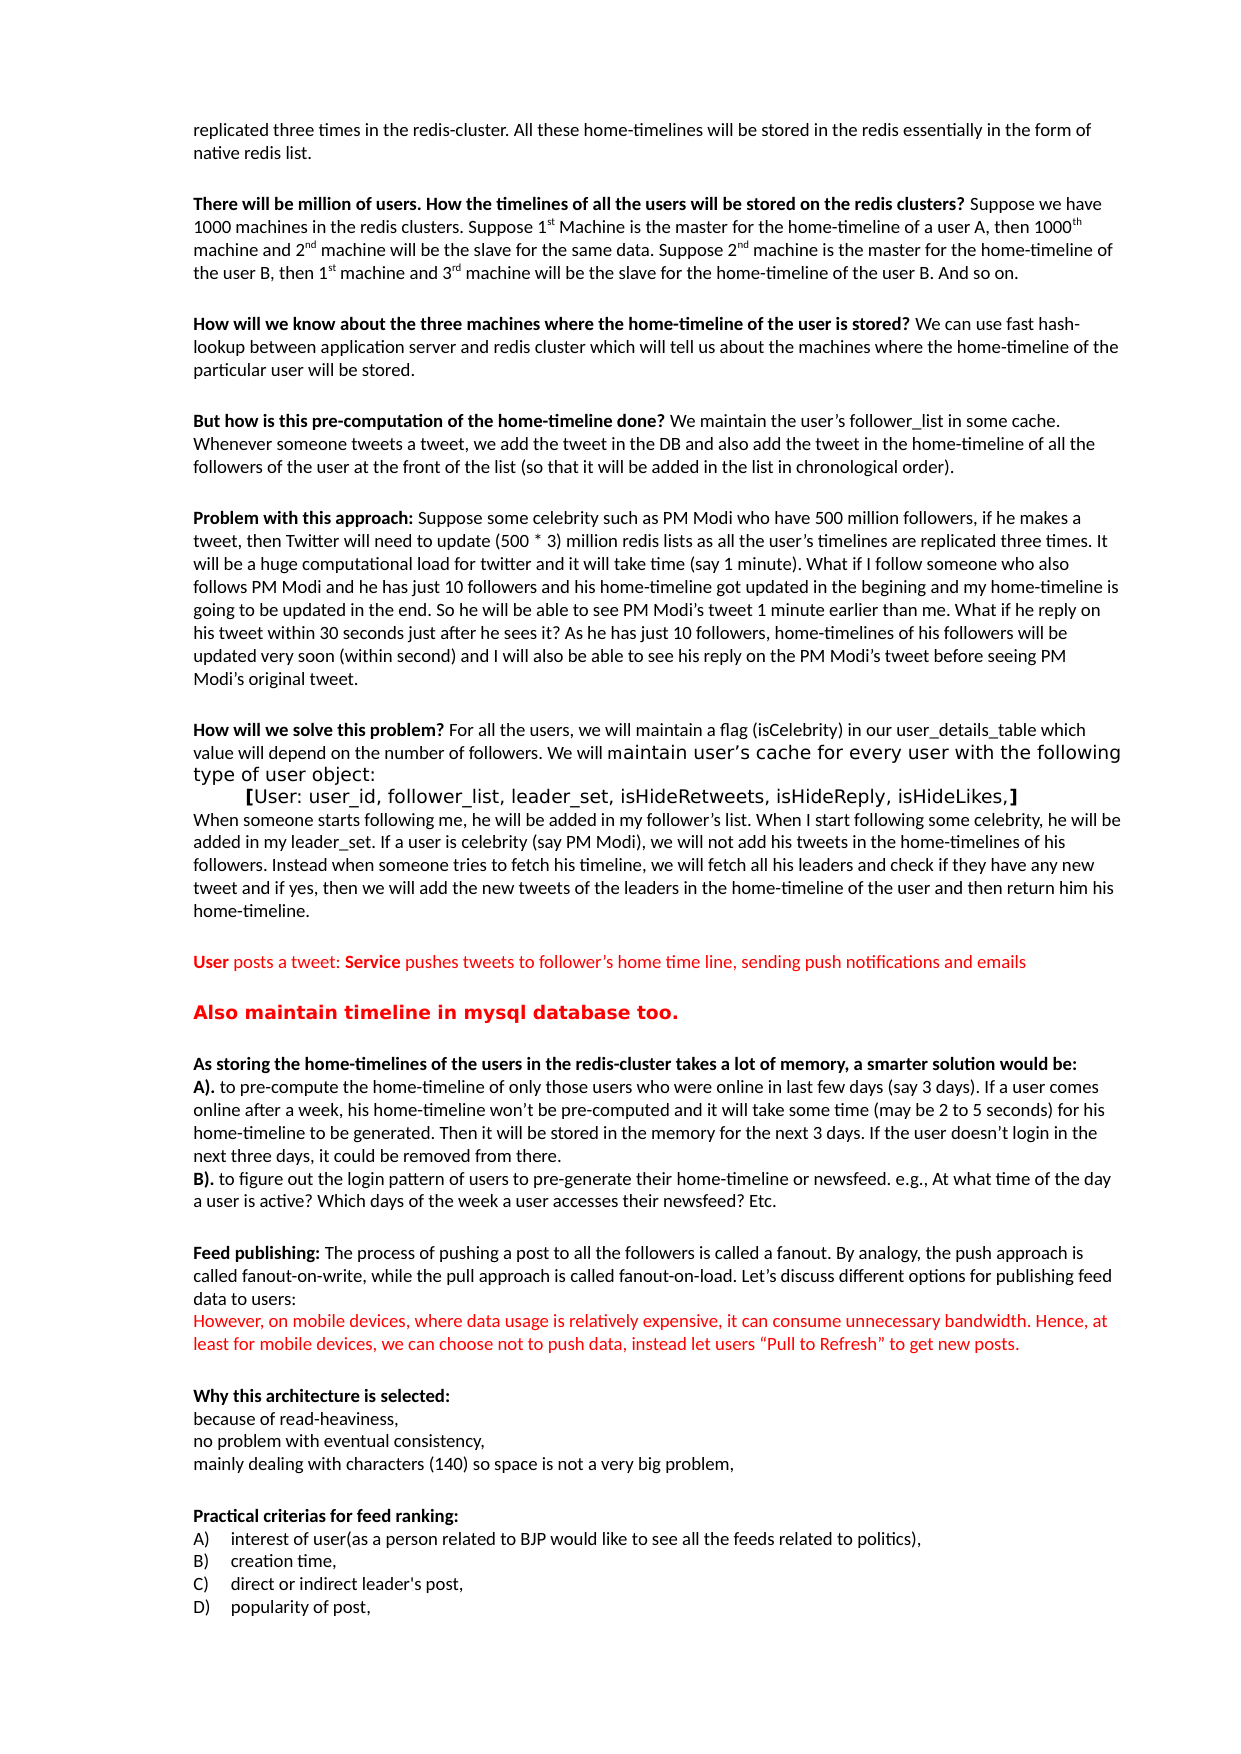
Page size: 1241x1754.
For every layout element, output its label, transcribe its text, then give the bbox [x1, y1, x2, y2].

list But how is this pre-computation of the home-timeline done? We maintain the user’s follower_list in some cache. Whenever someone tweets a tweet, we add the tweet in the DB and also add the tweet in the home-timeline of all the followers of the user at the front of the list (so that it will be added in the list in chronological order). [156, 409, 1122, 478]
list Also maintain timeline in mysql database too. [156, 1002, 1122, 1024]
list mainly dealing with characters (140) so space is not a very big problem, [156, 1452, 1122, 1475]
list direct or indirect leader's post, [193, 1572, 1122, 1595]
list There will be million of users. How the timelines of all the users will be stored on the redis clusters? Suppose we have 1000 machines in the redis clusters. Suppose 1st Machine is the master for the home-timeline of a user A, then 1000th machine and 2nd machine will be the slave for the same data. Suppose 2nd machine is the master for the home-timeline of the user B, then 1st machine and 3rd machine will be the slave for the home-timeline of the user B. And so on. [156, 192, 1122, 284]
list When someone starts following me, he will be added in my follower’s list. When I start following some celebrity, he will be added in my leader_set. If a user is celebrity (say PM Modi), we will not add his tweets in the home-timelines of his followers. Instead when someone tries to fetch his timeline, we will fetch all his leaders and check if they have any new tweet and if yes, then we will add the new tweets of the leaders in the home-timeline of the user and then return him his home-timeline. [156, 808, 1122, 922]
list How will we know about the three machines where the home-timeline of the user is stored? We can use fast hash-lookup between application server and redis cluster which will tell us about the machines where the home-timeline of the particular user will be stored. [156, 312, 1122, 381]
list User posts a tweet: Service pushes tweets to follower’s home time line, sending push notifications and emails [156, 951, 1122, 973]
list because of read-heaviness, [156, 1407, 1122, 1429]
list no problem with eventual consistency, [156, 1429, 1122, 1452]
list How will we solve this problem? For all the users, we will maintain a flag (isCelebrity) in our user_details_table which value will depend on the number of followers. We will maintain user’s cache for every user with the following type of user object: [156, 718, 1122, 786]
list [User: user_id, follower_list, leader_set, isHideRetweets, isHideReply, isHideLikes,] [156, 786, 1122, 808]
list Practical criterias for feed ranking: [156, 1504, 1122, 1527]
list However, on mobile devices, where data usage is relatively expensive, it can consume unnecessary bandwidth. Hence, at least for mobile devices, we can choose not to push data, instead let users “Pull to Refresh” to get new posts. [156, 1309, 1122, 1355]
list Problem with this approach: Suppose some celebrity such as PM Modi who have 500 million followers, if he makes a tweet, then Twitter will need to update (500 * 3) million redis lists as all the user’s timelines are replicated three times. It will be a huge computational load for twitter and it will take time (say 1 minute). What if I follow someone who also follows PM Modi and he has just 10 followers and his home-timeline got updated in the begining and my home-timeline is going to be updated in the end. So he will be able to see PM Modi’s tweet 1 minute earlier than me. What if he reply on his tweet within 30 seconds just after he sees it? As he has just 10 followers, home-timelines of his followers will be updated very soon (within second) and I will also be able to see his reply on the PM Modi’s tweet before seeing PM Modi’s original tweet. [156, 506, 1122, 690]
list popularity of post, [193, 1595, 1122, 1618]
list B). to figure out the login pattern of users to pre-generate their home-timeline or newsfeed. e.g., At what time of the day a user is active? Which days of the week a user accesses their newsfeed? Etc. [156, 1167, 1122, 1212]
list creation time, [193, 1549, 1122, 1572]
list interest of user(as a person related to BJP would like to see all the feeds related to politics), [193, 1527, 1122, 1549]
list Why this architecture is selected: [156, 1384, 1122, 1407]
list Feed publishing: The process of pushing a post to all the followers is called a fanout. By analogy, the push approach is called fanout-on-write, while the pull approach is called fanout-on-load. Let’s discuss different options for publishing feed data to users: [156, 1241, 1122, 1309]
list As storing the home-timelines of the users in the redis-cluster takes a lot of memory, a smarter solution would be: [156, 1052, 1122, 1075]
list A). to pre-compute the home-timeline of only those users who were online in last few days (say 3 days). If a user comes online after a week, his home-timeline won’t be pre-computed and it will take some time (may be 2 to 5 seconds) for his home-timeline to be generated. Then it will be stored in the memory for the next 3 days. If the user doesn’t login in the next three days, it could be removed from there. [156, 1075, 1122, 1167]
list replicated three times in the redis-cluster. All these home-timelines will be stored in the redis essentially in the form of native redis list. [156, 118, 1122, 164]
